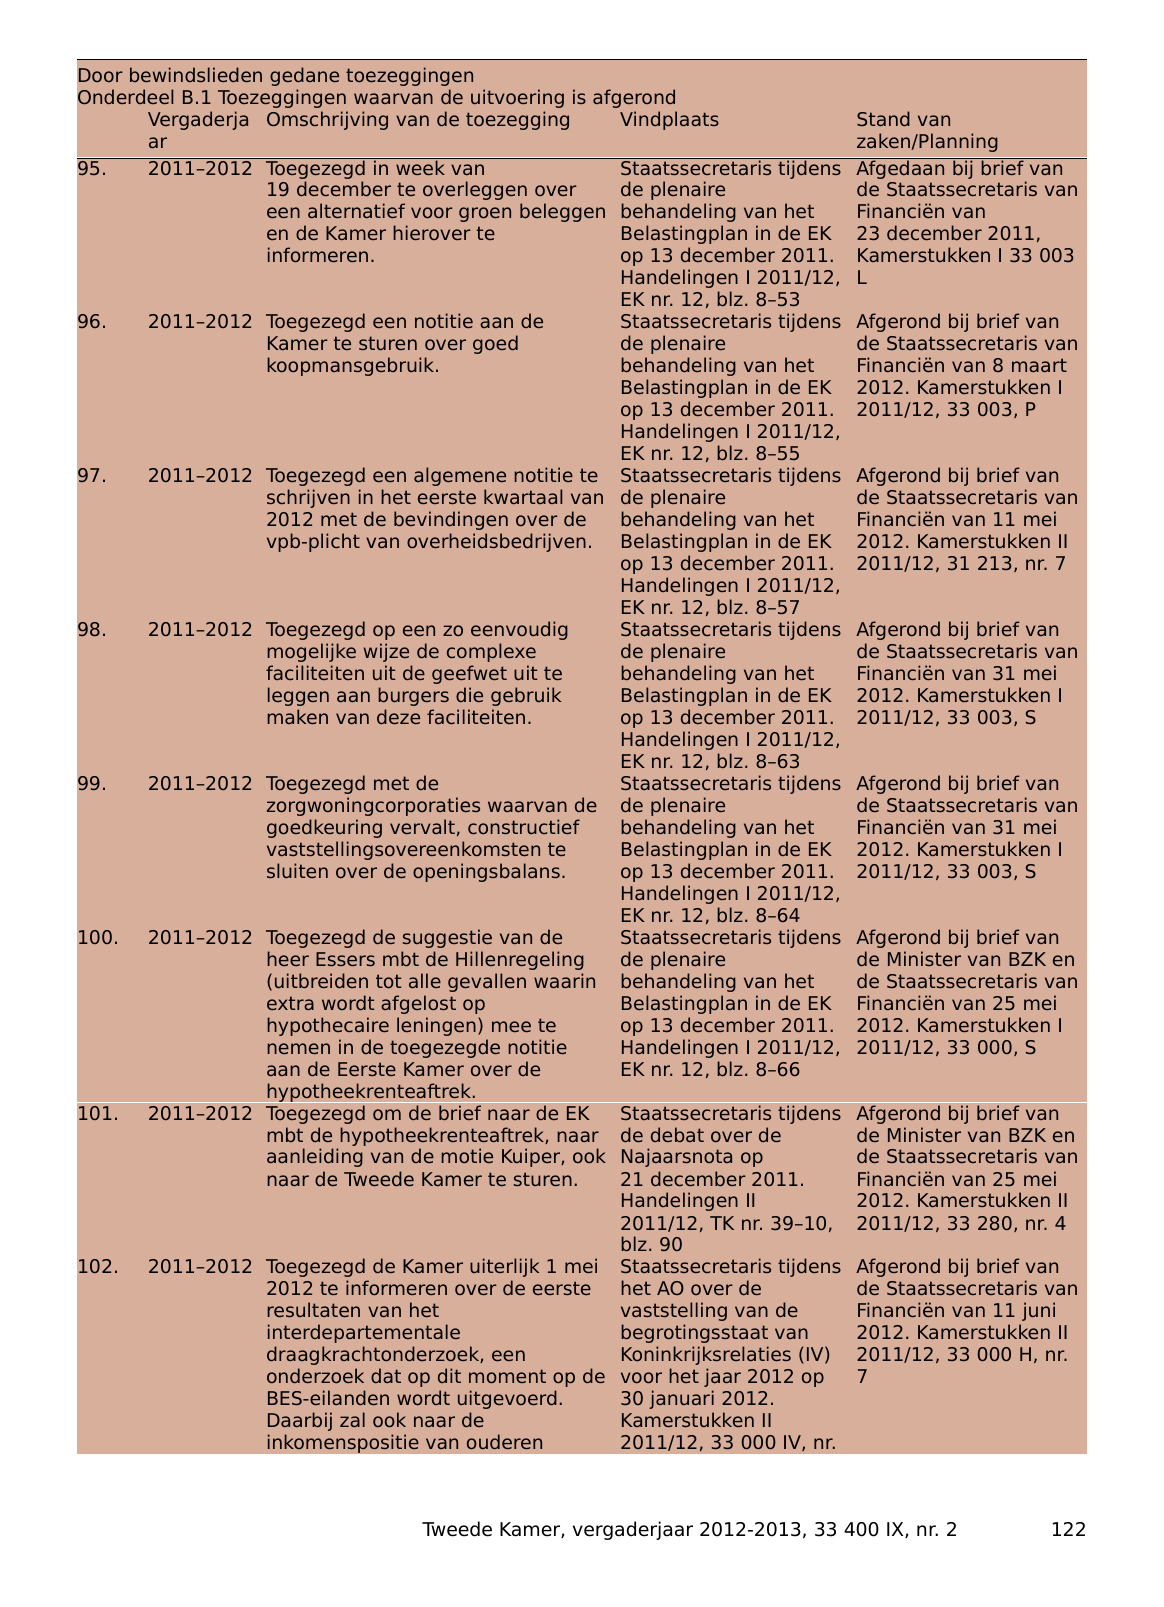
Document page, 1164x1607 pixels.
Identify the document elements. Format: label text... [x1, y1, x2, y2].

table_cell Vergaderjaar [142, 109, 260, 157]
table_cell Toegezegd een algemene notitie te schrijven in het eerste kwartaal van 2012 met de bevindingen over de vpb-plicht van overheidsbedrijven. [260, 465, 614, 619]
table_cell Afgedaan bij brief van de Staatssecretaris van Financiën van 23 december 2011, Kamerstukken I 33 003 L [850, 159, 1087, 311]
table_cell 102. [77, 1256, 142, 1454]
table_cell Vindplaats [614, 109, 850, 157]
table_cell Staatssecretaris tijdens de plenaire behandeling van het Belastingplan in de EK op 13 december 2011. Handelingen I 2011/12, EK nr. 12, blz. 8–63 [614, 619, 850, 773]
table_cell Staatssecretaris tijdens de plenaire behandeling van het Belastingplan in de EK op 13 december 2011. Handelingen I 2011/12, EK nr. 12, blz. 8–53 [614, 159, 850, 311]
table_cell Toegezegd op een zo eenvoudig mogelijke wijze de complexe faciliteiten uit de geefwet uit te leggen aan burgers die gebruik maken van deze faciliteiten. [260, 619, 614, 773]
table_cell 96. [77, 311, 142, 465]
table_cell Staatssecretaris tijdens de plenaire behandeling van het Belastingplan in de EK op 13 december 2011. Handelingen I 2011/12, EK nr. 12, blz. 8–57 [614, 465, 850, 619]
table_cell 95. [77, 159, 142, 311]
table_cell 2011–2012 [142, 1256, 260, 1454]
table_header Door bewindslieden gedane toezeggingen [77, 60, 1087, 87]
table_cell Toegezegd een notitie aan de Kamer te sturen over goed koopmansgebruik. [260, 311, 614, 465]
table_cell 99. [77, 773, 142, 927]
table_cell Afgerond bij brief van de Staatssecretaris van Financiën van 11 juni 2012. Kamerstukken II 2011/12, 33 000 H, nr. 7 [850, 1256, 1087, 1454]
table_cell Staatssecretaris tijdens de plenaire behandeling van het Belastingplan in de EK op 13 december 2011. Handelingen I 2011/12, EK nr. 12, blz. 8–66 [614, 927, 850, 1102]
table_cell Toegezegd de suggestie van de heer Essers mbt de Hillenregeling (uitbreiden tot alle gevallen waarin extra wordt afgelost op hypothecaire leningen) mee te nemen in de toegezegde notitie aan de Eerste Kamer over de hypotheekrenteaftrek. [260, 927, 614, 1102]
table_cell Afgerond bij brief van de Staatssecretaris van Financiën van 8 maart 2012. Kamerstukken I 2011/12, 33 003, P [850, 311, 1087, 465]
table_cell Staatssecretaris tijdens de plenaire behandeling van het Belastingplan in de EK op 13 december 2011. Handelingen I 2011/12, EK nr. 12, blz. 8–64 [614, 773, 850, 927]
table_cell Afgerond bij brief van de Staatssecretaris van Financiën van 31 mei 2012. Kamerstukken I 2011/12, 33 003, S [850, 619, 1087, 773]
table_cell 97. [77, 465, 142, 619]
table_cell [77, 109, 142, 157]
table_cell 2011–2012 [142, 465, 260, 619]
table_cell Staatssecretaris tijdens de debat over de Najaarsnota op 21 december 2011. Handelingen II 2011/12, TK nr. 39–10, blz. 90 [614, 1103, 850, 1256]
table_cell Toegezegd de Kamer uiterlijk 1 mei 2012 te informeren over de eerste resultaten van het interdepartementale draagkrachtonderzoek, een onderzoek dat op dit moment op de BES-eilanden wordt uitgevoerd. Daarbij zal ook naar de inkomenspositie van ouderen [260, 1256, 614, 1454]
table_cell 2011–2012 [142, 927, 260, 1102]
table_cell 2011–2012 [142, 619, 260, 773]
table_cell 2011–2012 [142, 159, 260, 311]
table_cell Afgerond bij brief van de Staatssecretaris van Financiën van 11 mei 2012. Kamerstukken II 2011/12, 31 213, nr. 7 [850, 465, 1087, 619]
table_cell Onderdeel B.1 Toezeggingen waarvan de uitvoering is afgerond [77, 87, 1087, 109]
table_cell Afgerond bij brief van de Minister van BZK en de Staatssecretaris van Financiën van 25 mei 2012. Kamerstukken II 2011/12, 33 280, nr. 4 [850, 1103, 1087, 1256]
table_cell 101. [77, 1103, 142, 1256]
table_cell Staatssecretaris tijdens de plenaire behandeling van het Belastingplan in de EK op 13 december 2011. Handelingen I 2011/12, EK nr. 12, blz. 8–55 [614, 311, 850, 465]
table_cell Toegezegd om de brief naar de EK mbt de hypotheekrenteaftrek, naar aanleiding van de motie Kuiper, ook naar de Tweede Kamer te sturen. [260, 1103, 614, 1256]
table_cell 100. [77, 927, 142, 1102]
table_cell Afgerond bij brief van de Minister van BZK en de Staatssecretaris van Financiën van 25 mei 2012. Kamerstukken I 2011/12, 33 000, S [850, 927, 1087, 1102]
table_cell 2011–2012 [142, 1103, 260, 1256]
table_cell Toegezegd in week van 19 december te overleggen over een alternatief voor groen beleggen en de Kamer hierover te informeren. [260, 159, 614, 311]
table_cell Staatssecretaris tijdens het AO over de vaststelling van de begrotingsstaat van Koninkrijksrelaties (IV) voor het jaar 2012 op 30 januari 2012. Kamerstukken II 2011/12, 33 000 IV, nr. [614, 1256, 850, 1454]
table_cell Afgerond bij brief van de Staatssecretaris van Financiën van 31 mei 2012. Kamerstukken I 2011/12, 33 003, S [850, 773, 1087, 927]
table_cell 2011–2012 [142, 311, 260, 465]
table_cell Stand van zaken/Planning [850, 109, 1087, 157]
table_cell 2011–2012 [142, 773, 260, 927]
table_cell 98. [77, 619, 142, 773]
table_cell Omschrijving van de toezegging [260, 109, 614, 157]
table_cell Toegezegd met de zorgwoningcorporaties waarvan de goedkeuring vervalt, constructief vaststellingsovereenkomsten te sluiten over de openingsbalans. [260, 773, 614, 927]
